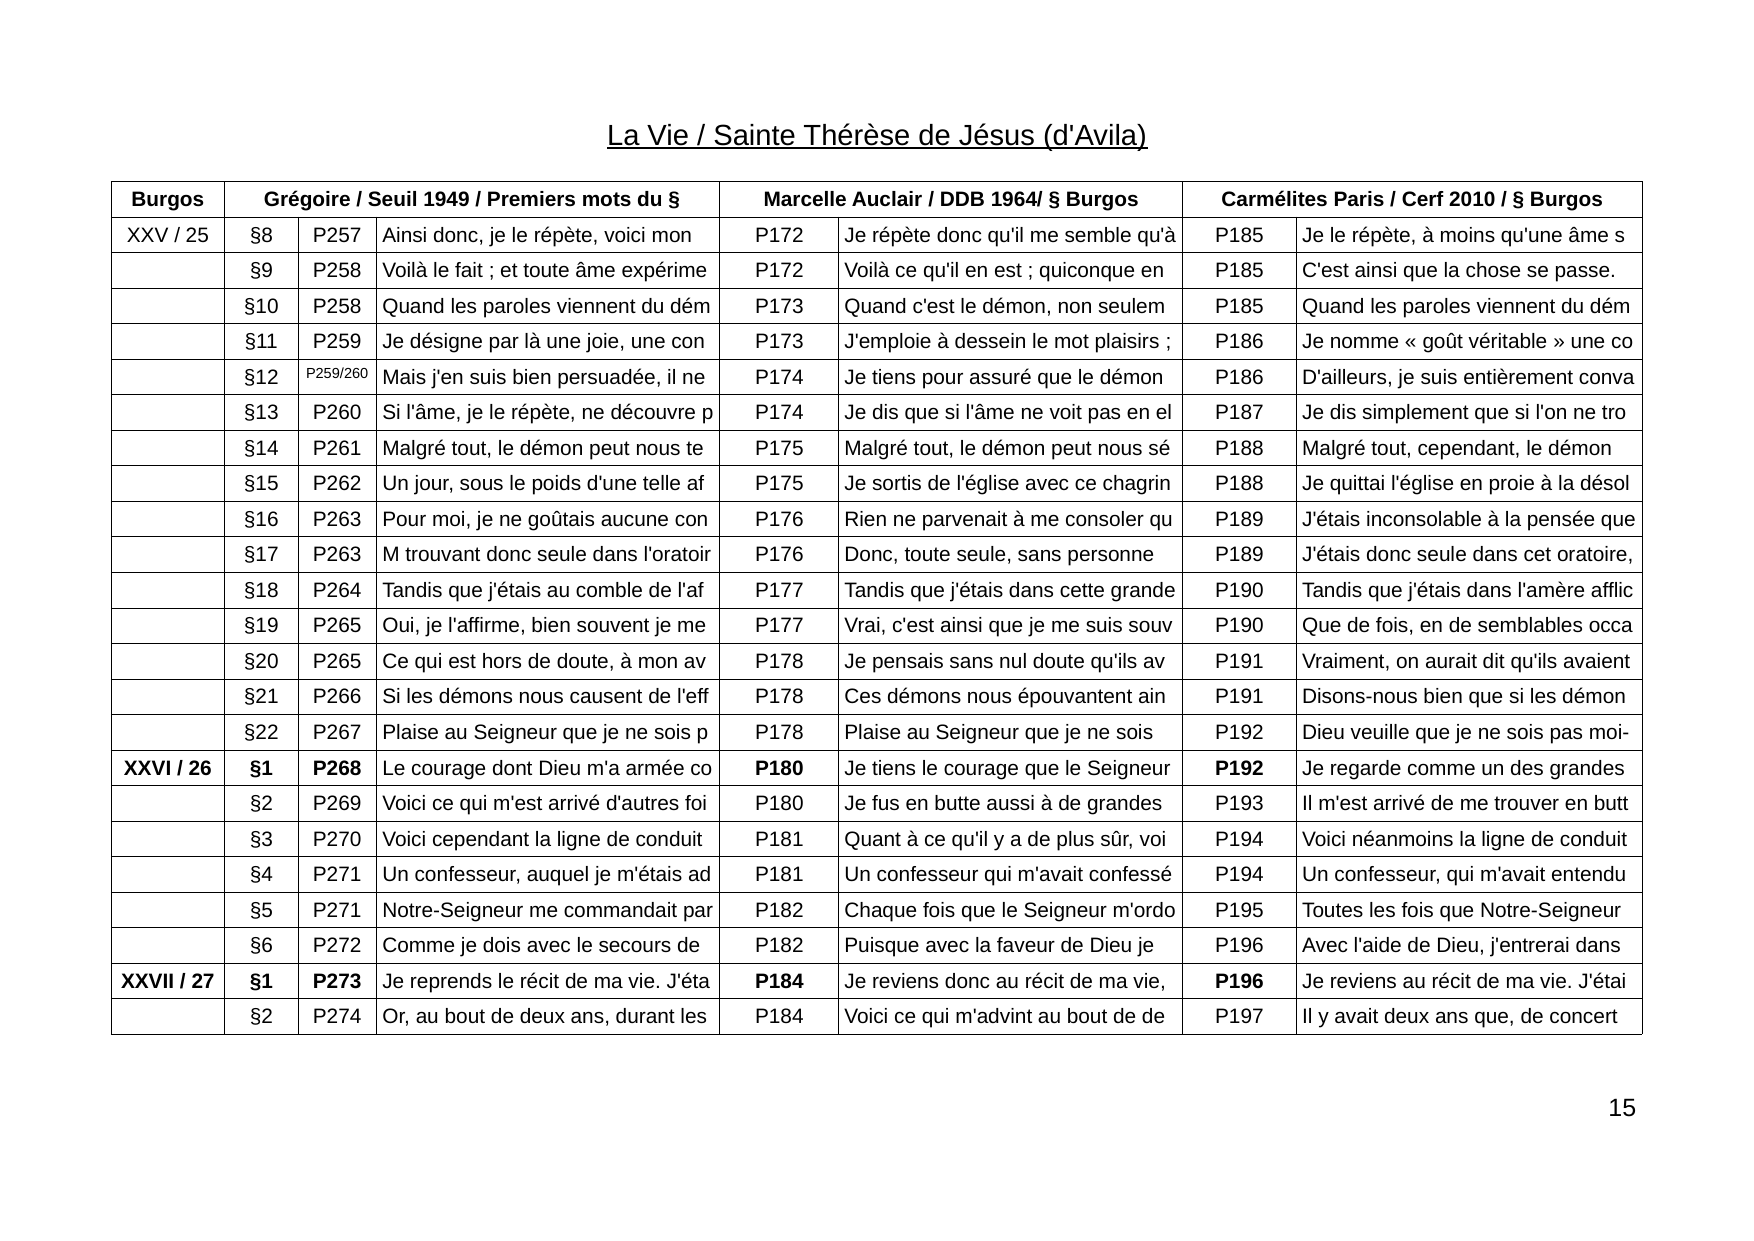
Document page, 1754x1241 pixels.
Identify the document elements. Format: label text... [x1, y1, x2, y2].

table_cell Comme je dois avec le secours de [377, 928, 719, 963]
table_cell P271 [299, 893, 376, 927]
table_cell Ces démons nous épouvantent ain [839, 680, 1182, 714]
table_cell §10 [225, 289, 298, 323]
table_cell Je nomme « goût véritable » une co [1297, 324, 1642, 359]
table_cell Un confesseur qui m'avait confessé [839, 857, 1182, 892]
table_cell Voici cependant la ligne de conduit [377, 822, 719, 856]
table_cell Il y avait deux ans que, de concert [1297, 999, 1642, 1034]
table_cell P272 [299, 928, 376, 963]
table_cell [112, 431, 224, 465]
table_cell [112, 822, 224, 856]
table_cell Dieu veuille que je ne sois pas moi- [1297, 715, 1642, 749]
table_cell P181 [720, 857, 838, 892]
table_cell Rien ne parvenait à me consoler qu [839, 502, 1182, 536]
table_cell P184 [720, 999, 838, 1034]
table_cell Un confesseur, auquel je m'étais ad [377, 857, 719, 892]
table_cell Je reprends le récit de ma vie. J'éta [377, 964, 719, 998]
table_cell Je reviens donc au récit de ma vie, [839, 964, 1182, 998]
table_cell Marcelle Auclair / DDB 1964/ § Burgos [720, 182, 1182, 217]
table_cell Voilà le fait ; et toute âme expérime [377, 253, 719, 288]
table_cell P181 [720, 822, 838, 856]
table_cell P175 [720, 431, 838, 465]
table_cell [112, 466, 224, 501]
table_cell J'emploie à dessein le mot plaisirs ; [839, 324, 1182, 359]
table_cell [112, 502, 224, 536]
table_cell P266 [299, 680, 376, 714]
table_cell P261 [299, 431, 376, 465]
table_cell P267 [299, 715, 376, 749]
table_cell P185 [1183, 218, 1296, 252]
table_cell P268 [299, 751, 376, 785]
table_cell Si l'âme, je le répète, ne découvre p [377, 395, 719, 430]
table_cell P270 [299, 822, 376, 856]
table_cell Quand c'est le démon, non seulem [839, 289, 1182, 323]
table_cell Grégoire / Seuil 1949 / Premiers mots du § [225, 182, 719, 217]
table_cell P195 [1183, 893, 1296, 927]
table_cell P262 [299, 466, 376, 501]
table_cell Voici ce qui m'advint au bout de de [839, 999, 1182, 1034]
table_cell P189 [1183, 502, 1296, 536]
table_cell Ce qui est hors de doute, à mon av [377, 644, 719, 678]
table_cell P185 [1183, 289, 1296, 323]
table_cell [112, 609, 224, 643]
table_cell [112, 289, 224, 323]
table_cell Puisque avec la faveur de Dieu je [839, 928, 1182, 963]
table_cell §17 [225, 537, 298, 572]
table_cell Voici ce qui m'est arrivé d'autres foi [377, 786, 719, 821]
table_cell Vraiment, on aurait dit qu'ils avaient [1297, 644, 1642, 678]
table_cell Je tiens pour assuré que le démon [839, 360, 1182, 394]
table_cell P189 [1183, 537, 1296, 572]
table_cell §8 [225, 218, 298, 252]
table_cell §19 [225, 609, 298, 643]
table_cell P188 [1183, 431, 1296, 465]
table_cell [112, 715, 224, 749]
table_cell [112, 360, 224, 394]
table_cell Tandis que j'étais au comble de l'af [377, 573, 719, 607]
table_cell P180 [720, 786, 838, 821]
table_cell Que de fois, en de semblables occa [1297, 609, 1642, 643]
table_cell §2 [225, 786, 298, 821]
table_cell Oui, je l'affirme, bien souvent je me [377, 609, 719, 643]
table_cell P174 [720, 395, 838, 430]
table_cell P178 [720, 644, 838, 678]
table_cell Je regarde comme un des grandes [1297, 751, 1642, 785]
table_cell Quand les paroles viennent du dém [1297, 289, 1642, 323]
table_cell P271 [299, 857, 376, 892]
table_cell P259/260 [299, 360, 376, 394]
table_cell P176 [720, 537, 838, 572]
table_cell Chaque fois que le Seigneur m'ordo [839, 893, 1182, 927]
table_cell Vrai, c'est ainsi que je me suis souv [839, 609, 1182, 643]
table_cell P264 [299, 573, 376, 607]
table_cell Malgré tout, cependant, le démon [1297, 431, 1642, 465]
table_cell Carmélites Paris / Cerf 2010 / § Burgos [1183, 182, 1642, 217]
table_cell §3 [225, 822, 298, 856]
table_cell §9 [225, 253, 298, 288]
table_cell D'ailleurs, je suis entièrement conva [1297, 360, 1642, 394]
table_cell §21 [225, 680, 298, 714]
table_cell Tandis que j'étais dans l'amère afflic [1297, 573, 1642, 607]
table_cell P263 [299, 537, 376, 572]
table_cell P174 [720, 360, 838, 394]
table_cell Si les démons nous causent de l'eff [377, 680, 719, 714]
table_cell [112, 857, 224, 892]
table_cell Or, au bout de deux ans, durant les [377, 999, 719, 1034]
table_cell M trouvant donc seule dans l'oratoir [377, 537, 719, 572]
table_cell P197 [1183, 999, 1296, 1034]
table_cell Je fus en butte aussi à de grandes [839, 786, 1182, 821]
table_cell [112, 644, 224, 678]
table_cell Quant à ce qu'il y a de plus sûr, voi [839, 822, 1182, 856]
table_cell [112, 573, 224, 607]
table_cell P172 [720, 253, 838, 288]
table_cell Malgré tout, le démon peut nous sé [839, 431, 1182, 465]
table_cell P184 [720, 964, 838, 998]
table_cell P274 [299, 999, 376, 1034]
table_cell §15 [225, 466, 298, 501]
table_cell P196 [1183, 964, 1296, 998]
table_cell Je dis simplement que si l'on ne tro [1297, 395, 1642, 430]
table_cell P192 [1183, 715, 1296, 749]
table_cell [112, 395, 224, 430]
table_cell P182 [720, 893, 838, 927]
table_cell P259 [299, 324, 376, 359]
table_cell P190 [1183, 573, 1296, 607]
table_cell [112, 928, 224, 963]
table_cell P178 [720, 680, 838, 714]
table_cell XXVII / 27 [112, 964, 224, 998]
table_cell P196 [1183, 928, 1296, 963]
table_cell §1 [225, 751, 298, 785]
table_cell §13 [225, 395, 298, 430]
table_cell XXV / 25 [112, 218, 224, 252]
table_cell P177 [720, 609, 838, 643]
table_cell §14 [225, 431, 298, 465]
table_cell §5 [225, 893, 298, 927]
table_cell Voici néanmoins la ligne de conduit [1297, 822, 1642, 856]
table_cell Notre-Seigneur me commandait par [377, 893, 719, 927]
table_cell Il m'est arrivé de me trouver en butt [1297, 786, 1642, 821]
table_cell P175 [720, 466, 838, 501]
table_cell [112, 786, 224, 821]
table_cell §6 [225, 928, 298, 963]
table_cell Je reviens au récit de ma vie. J'étai [1297, 964, 1642, 998]
table_cell [112, 537, 224, 572]
table_cell Je désigne par là une joie, une con [377, 324, 719, 359]
table_cell §2 [225, 999, 298, 1034]
table_cell P190 [1183, 609, 1296, 643]
table_cell P258 [299, 253, 376, 288]
table_cell Je tiens le courage que le Seigneur [839, 751, 1182, 785]
table_cell P191 [1183, 644, 1296, 678]
table_cell P192 [1183, 751, 1296, 785]
table_cell P186 [1183, 360, 1296, 394]
table_cell Quand les paroles viennent du dém [377, 289, 719, 323]
table_cell P257 [299, 218, 376, 252]
table_cell Voilà ce qu'il en est ; quiconque en [839, 253, 1182, 288]
table_cell P178 [720, 715, 838, 749]
table_cell P194 [1183, 822, 1296, 856]
table_cell Un jour, sous le poids d'une telle af [377, 466, 719, 501]
table_cell P265 [299, 609, 376, 643]
table_cell P185 [1183, 253, 1296, 288]
table_cell Mais j'en suis bien persuadée, il ne [377, 360, 719, 394]
table_cell Plaise au Seigneur que je ne sois [839, 715, 1182, 749]
table_cell Donc, toute seule, sans personne [839, 537, 1182, 572]
table_cell Pour moi, je ne goûtais aucune con [377, 502, 719, 536]
table_cell [112, 893, 224, 927]
table_cell Je dis que si l'âme ne voit pas en el [839, 395, 1182, 430]
table_cell P173 [720, 324, 838, 359]
table_cell Tandis que j'étais dans cette grande [839, 573, 1182, 607]
table_cell Je pensais sans nul doute qu'ils av [839, 644, 1182, 678]
table_cell Je le répète, à moins qu'une âme s [1297, 218, 1642, 252]
table_cell P265 [299, 644, 376, 678]
table_cell J'étais donc seule dans cet oratoire, [1297, 537, 1642, 572]
table_cell P263 [299, 502, 376, 536]
table_cell [112, 253, 224, 288]
table_cell J'étais inconsolable à la pensée que [1297, 502, 1642, 536]
table_cell [112, 324, 224, 359]
table_cell P194 [1183, 857, 1296, 892]
table_cell [112, 680, 224, 714]
table_cell P182 [720, 928, 838, 963]
table_cell P187 [1183, 395, 1296, 430]
table_cell Je sortis de l'église avec ce chagrin [839, 466, 1182, 501]
table_cell P177 [720, 573, 838, 607]
table_cell Ainsi donc, je le répète, voici mon [377, 218, 719, 252]
table_cell P269 [299, 786, 376, 821]
table_cell §4 [225, 857, 298, 892]
table_cell P260 [299, 395, 376, 430]
table_cell §18 [225, 573, 298, 607]
table_cell [112, 999, 224, 1034]
table_cell Toutes les fois que Notre-Seigneur [1297, 893, 1642, 927]
table_cell §11 [225, 324, 298, 359]
table_cell P258 [299, 289, 376, 323]
table_cell §22 [225, 715, 298, 749]
table_cell Burgos [112, 182, 224, 217]
table_cell §12 [225, 360, 298, 394]
table_cell Un confesseur, qui m'avait entendu [1297, 857, 1642, 892]
table_cell P172 [720, 218, 838, 252]
table_cell §16 [225, 502, 298, 536]
table_cell Malgré tout, le démon peut nous te [377, 431, 719, 465]
table_cell XXVI / 26 [112, 751, 224, 785]
table_cell P273 [299, 964, 376, 998]
table_cell P173 [720, 289, 838, 323]
table_cell P191 [1183, 680, 1296, 714]
table_cell P186 [1183, 324, 1296, 359]
table_cell P193 [1183, 786, 1296, 821]
table_cell Disons-nous bien que si les démon [1297, 680, 1642, 714]
table_cell P176 [720, 502, 838, 536]
table_cell Le courage dont Dieu m'a armée co [377, 751, 719, 785]
table_cell P180 [720, 751, 838, 785]
table_cell Je quittai l'église en proie à la désol [1297, 466, 1642, 501]
table_cell P188 [1183, 466, 1296, 501]
table_cell Plaise au Seigneur que je ne sois p [377, 715, 719, 749]
table_cell Je répète donc qu'il me semble qu'à [839, 218, 1182, 252]
table_cell §1 [225, 964, 298, 998]
table_cell §20 [225, 644, 298, 678]
table_cell C'est ainsi que la chose se passe. [1297, 253, 1642, 288]
table_cell Avec l'aide de Dieu, j'entrerai dans [1297, 928, 1642, 963]
